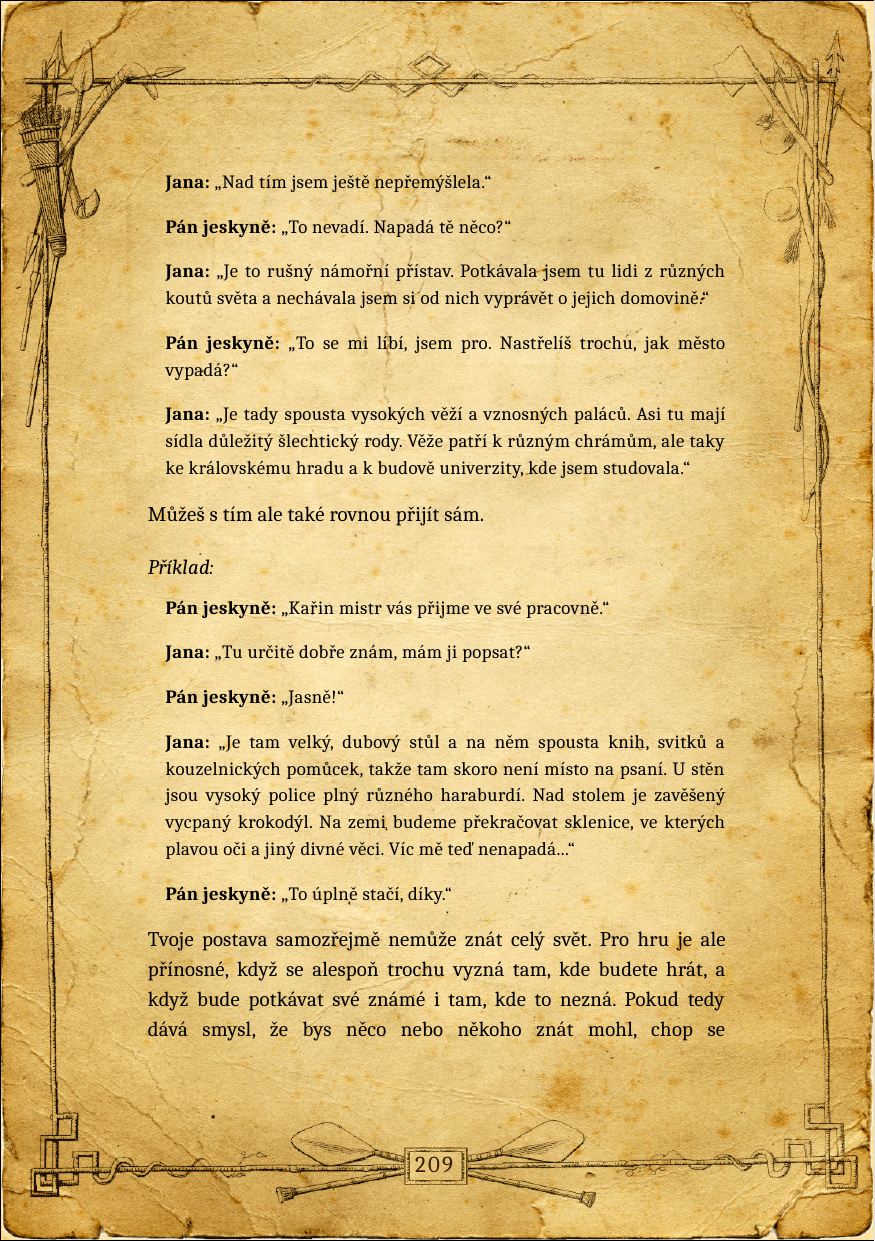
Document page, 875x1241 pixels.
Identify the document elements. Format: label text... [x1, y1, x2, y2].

text Jana: „Nad tím jsem ještě nepřemýšlela.“ [165, 172, 726, 193]
text Jana: „Je tam velký, dubový stůl a na něm spousta knih, svitků a kouzelnických pomůcek, takže tam skoro není místo na psaní. U stěn jsou vysoký police plný různého haraburdí. Nad stolem je zavěšený vycpaný krokodýl. Na zemi budeme překračovat sklenice, ve kterých plavou oči a jiný divné věci. Víc mě teď nenapadá...“ [165, 731, 726, 860]
text Příklad: [148, 556, 726, 580]
text Pán jeskyně: „To se mi líbí, jsem pro. Nastřelíš trochu, jak město vypadá?“ [165, 332, 726, 381]
text Můžeš s tím ale také rovnou přijít sám. [148, 502, 726, 526]
text Jana: „Tu určitě dobře znám, mám ji popsat?“ [165, 642, 726, 663]
text Pán jeskyně: „To úplně stačí, díky.“ [165, 883, 726, 905]
text Jana: „Je tady spousta vysokých věží a vznosných paláců. Asi tu mají sídla důležitý šlechtický rody. Věže patří k různým chrámům, ale taky ke královskému hradu a k budově univerzity, kde jsem studovala.“ [165, 404, 726, 479]
text Pán jeskyně: „Jasně!“ [165, 687, 726, 708]
text Pán jeskyně: „Kařin mistr vás přijme ve své pracovně.“ [165, 597, 726, 619]
text Tvoje postava samozřejmě nemůže znát celý svět. Pro hru je ale přínosné, když se alespoň trochu vyzná tam, kde budete hrát, a když bude potkávat své známé i tam, kde to nezná. Pokud tedy dává smysl, že bys něco nebo někoho znát mohl, chop se [148, 928, 726, 1041]
text Jana: „Je to rušný námořní přístav. Potkávala jsem tu lidi z různých koutů světa a nechávala jsem si od nich vyprávět o jejich domovině.“ [165, 261, 726, 309]
picture [1, 1, 874, 1240]
text Pán jeskyně: „To nevadí. Napadá tě něco?“ [165, 216, 726, 238]
